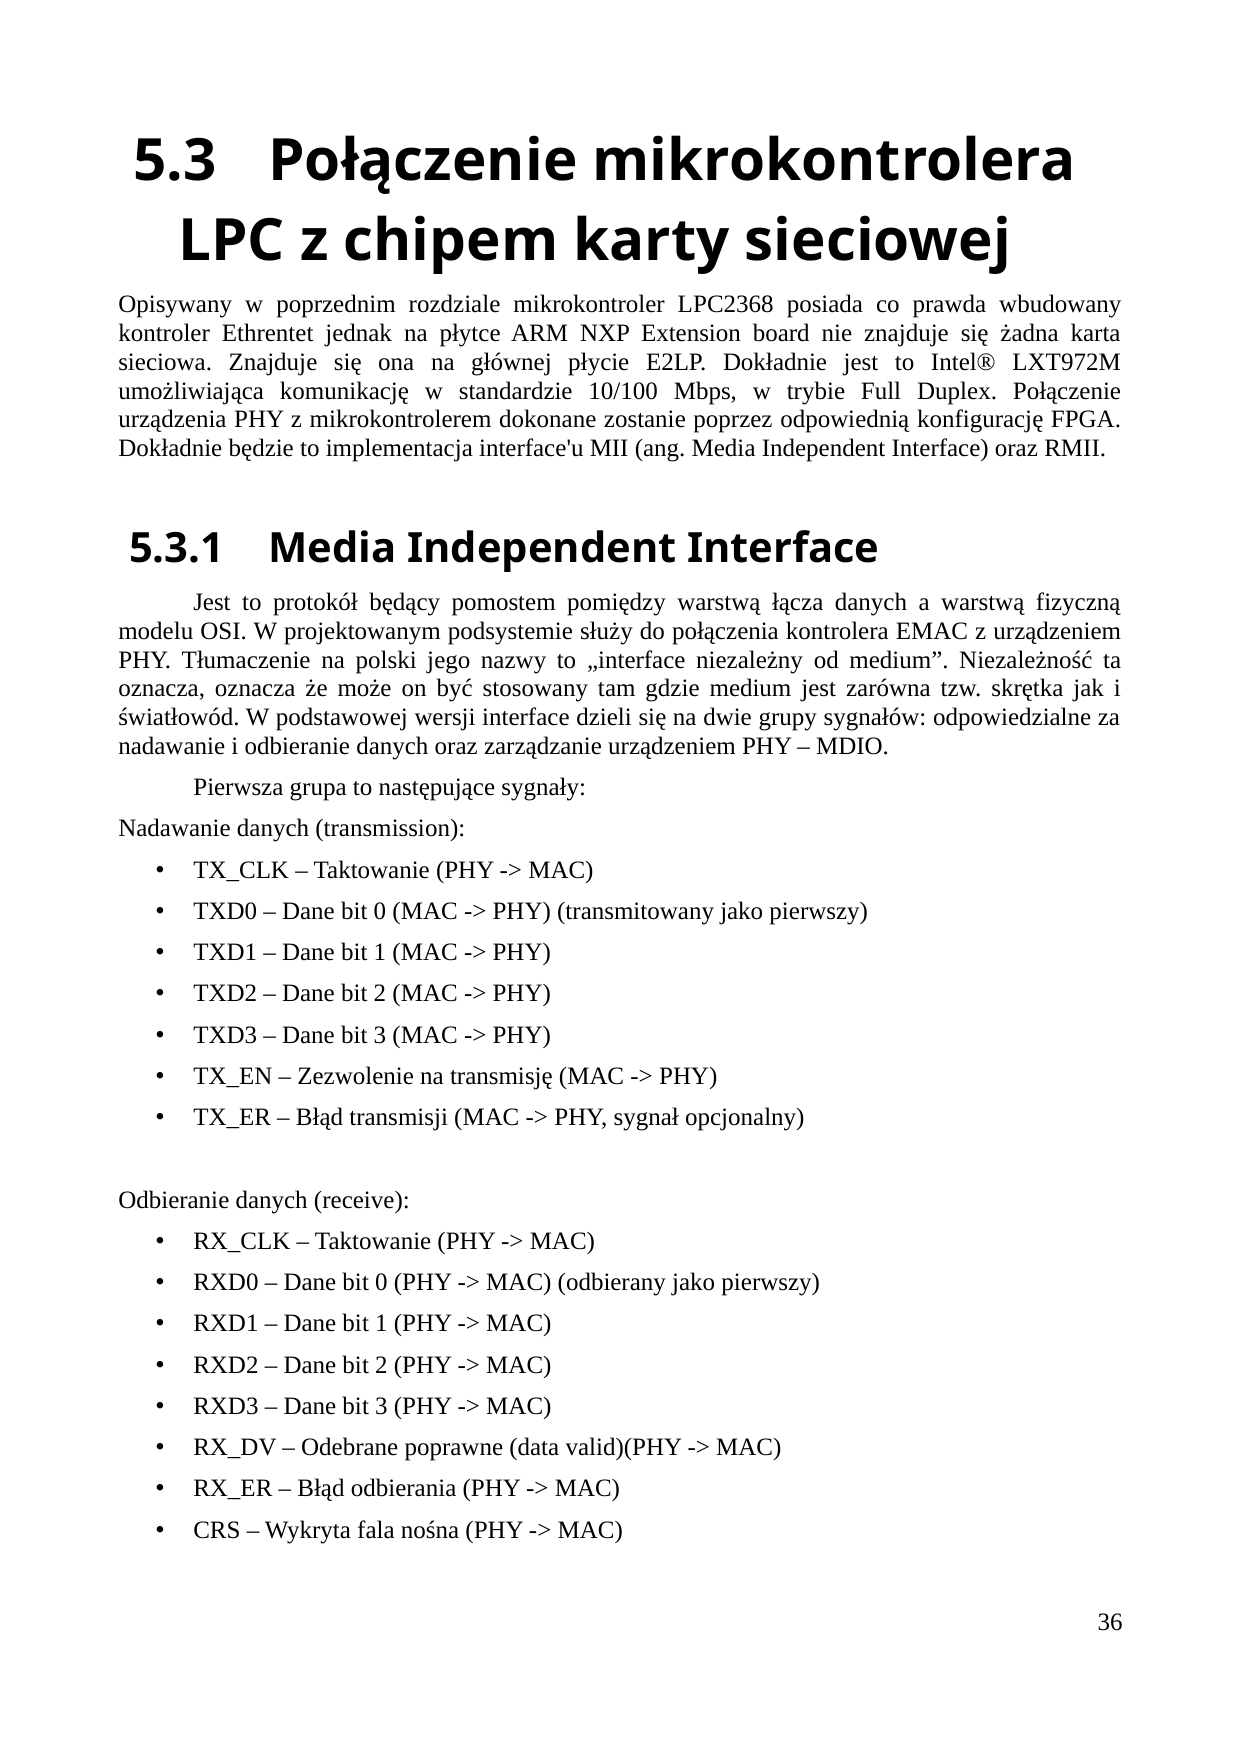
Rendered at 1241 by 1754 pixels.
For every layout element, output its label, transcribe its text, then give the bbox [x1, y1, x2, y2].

text Nadawanie danych (transmission): [118, 813, 1122, 842]
list RX_ER – Błąd odbierania (PHY -> MAC) [156, 1473, 1122, 1502]
list TXD1 – Dane bit 1 (MAC -> PHY) [156, 937, 1122, 966]
subtitle Połączenie mikrokontrolera LPC z chipem karty sieciowej [118, 118, 1122, 277]
text Pierwsza grupa to następujące sygnały: [118, 772, 1122, 801]
list CRS – Wykryta fala nośna (PHY -> MAC) [156, 1515, 1122, 1543]
list RXD2 – Dane bit 2 (PHY -> MAC) [156, 1350, 1122, 1378]
text Odbieranie danych (receive): [118, 1185, 1122, 1213]
list RXD3 – Dane bit 3 (PHY -> MAC) [156, 1391, 1122, 1420]
list TXD3 – Dane bit 3 (MAC -> PHY) [156, 1020, 1122, 1048]
list RX_DV – Odebrane poprawne (data valid)(PHY -> MAC) [156, 1432, 1122, 1461]
text Opisywany w poprzednim rozdziale mikrokontroler LPC2368 posiada co prawda wbudowany kontroler Ethrentet jednak na płytce ARM NXP Extension board nie znajduje się żadna karta sieciowa. Znajduje się ona na głównej płycie E2LP. Dokładnie jest to Intel® LXT972M umożliwiająca komunikację w standardzie 10/100 Mbps, w trybie Full Duplex. Połączenie urządzenia PHY z mikrokontrolerem dokonane zostanie poprzez odpowiednią konfigurację FPGA. Dokładnie będzie to implementacja interface'u MII (ang. Media Independent Interface) oraz RMII. [118, 289, 1122, 462]
list TX_EN – Zezwolenie na transmisję (MAC -> PHY) [156, 1061, 1122, 1090]
list RX_CLK – Taktowanie (PHY -> MAC) [156, 1226, 1122, 1255]
list RXD0 – Dane bit 0 (PHY -> MAC) (odbierany jako pierwszy) [156, 1267, 1122, 1296]
list RXD1 – Dane bit 1 (PHY -> MAC) [156, 1308, 1122, 1337]
text Jest to protokół będący pomostem pomiędzy warstwą łącza danych a warstwą fizyczną modelu OSI. W projektowanym podsystemie służy do połączenia kontrolera EMAC z urządzeniem PHY. Tłumaczenie na polski jego nazwy to „interface niezależny od medium”. Niezależność ta oznacza, oznacza że może on być stosowany tam gdzie medium jest zarówna tzw. skrętka jak i światłowód. W podstawowej wersji interface dzieli się na dwie grupy sygnałów: odpowiedzialne za nadawanie i odbieranie danych oraz zarządzanie urządzeniem PHY – MDIO. [118, 587, 1122, 760]
list TX_ER – Błąd transmisji (MAC -> PHY, sygnał opcjonalny) [156, 1102, 1122, 1131]
list TXD0 – Dane bit 0 (MAC -> PHY) (transmitowany jako pierwszy) [156, 896, 1122, 925]
list TXD2 – Dane bit 2 (MAC -> PHY) [156, 978, 1122, 1007]
list TX_CLK – Taktowanie (PHY -> MAC) [156, 855, 1122, 883]
subtitle Media Independent Interface [118, 518, 1122, 575]
